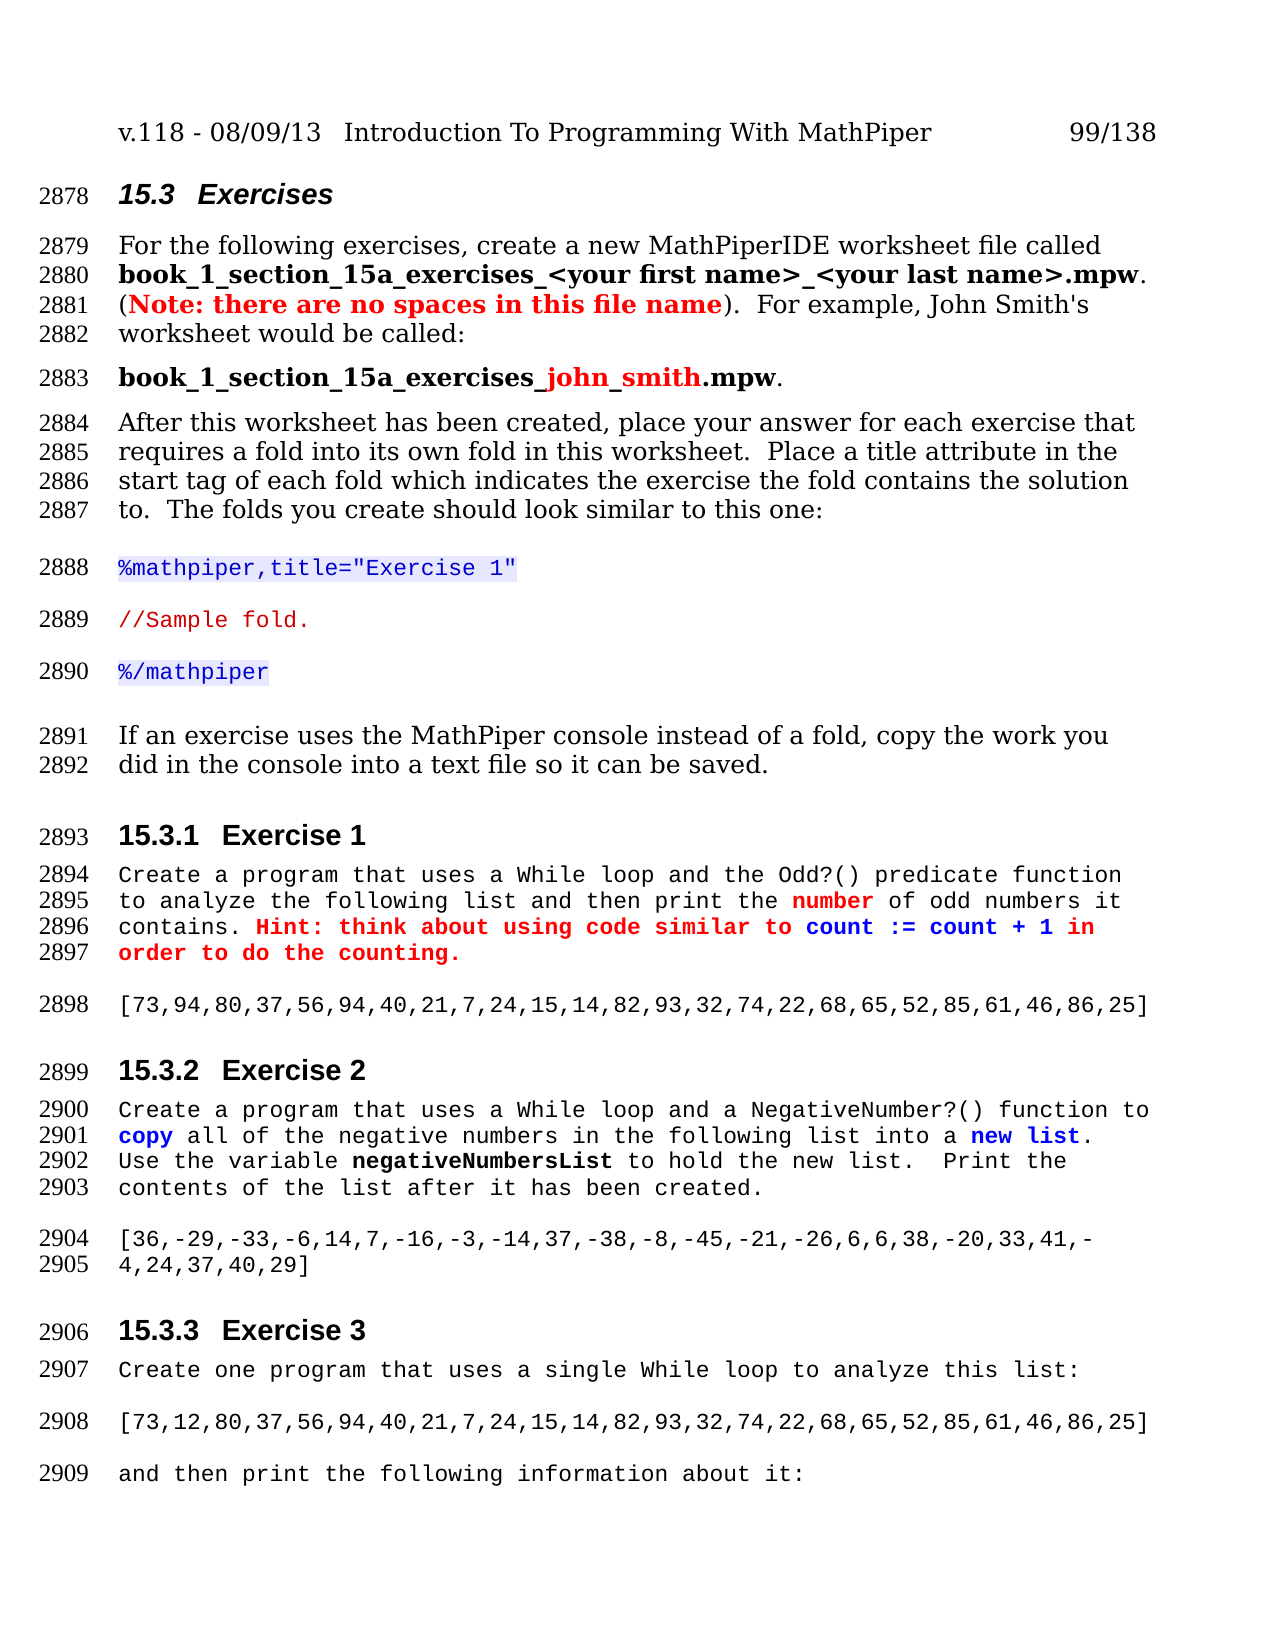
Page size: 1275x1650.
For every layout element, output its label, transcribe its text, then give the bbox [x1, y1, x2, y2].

text book_1_section_15a_exercises_john_smith.mpw. [118, 363, 1157, 393]
text //Sample fold. [118, 608, 1157, 634]
text [36,-29,-33,-6,14,7,-16,-3,-14,37,-38,-8,-45,-21,-26,6,6,38,-20,33,41,-4,24,37,40,29] [118, 1228, 1157, 1279]
text and then print the following information about it: [118, 1462, 1157, 1488]
text Create one program that uses a single While loop to analyze this list: [118, 1358, 1157, 1384]
text [73,12,80,37,56,94,40,21,7,24,15,14,82,93,32,74,22,68,65,52,85,61,46,86,25] [118, 1410, 1157, 1436]
text Create a program that uses a While loop and the Odd?() predicate function to analyze the following list and then print the number of odd numbers it contains. Hint: think about using code similar to count := count + 1 in order to do the counting. [118, 864, 1157, 968]
subtitle Exercises [118, 177, 1157, 210]
text For the following exercises, create a new MathPiperIDE worksheet file called book_1_section_15a_exercises_<your first name>_<your last name>.mpw. (Note: there are no spaces in this file name). For example, John Smith's worksheet would be called: [118, 231, 1157, 348]
text %/mathpiper [118, 660, 1157, 686]
subtitle Exercise 2 [118, 1052, 1157, 1086]
text [73,94,80,37,56,94,40,21,7,24,15,14,82,93,32,74,22,68,65,52,85,61,46,86,25] [118, 993, 1157, 1019]
text Create a program that uses a While loop and a NegativeNumber?() function to copy all of the negative numbers in the following list into a new list. Use the variable negativeNumbersList to hold the new list. Print the contents of the list after it has been created. [118, 1098, 1157, 1202]
text If an exercise uses the MathPiper console instead of a fold, copy the work you did in the console into a text file so it can be saved. [118, 721, 1157, 779]
text After this worksheet has been created, place your answer for each exercise that requires a fold into its own fold in this worksheet. Place a title attribute in the start tag of each fold which indicates the exercise the fold contains the solution to. The folds you create should look similar to this one: [118, 408, 1157, 524]
subtitle Exercise 1 [118, 818, 1157, 852]
text %mathpiper,title="Exercise 1" [118, 556, 1157, 582]
subtitle Exercise 3 [118, 1313, 1157, 1346]
